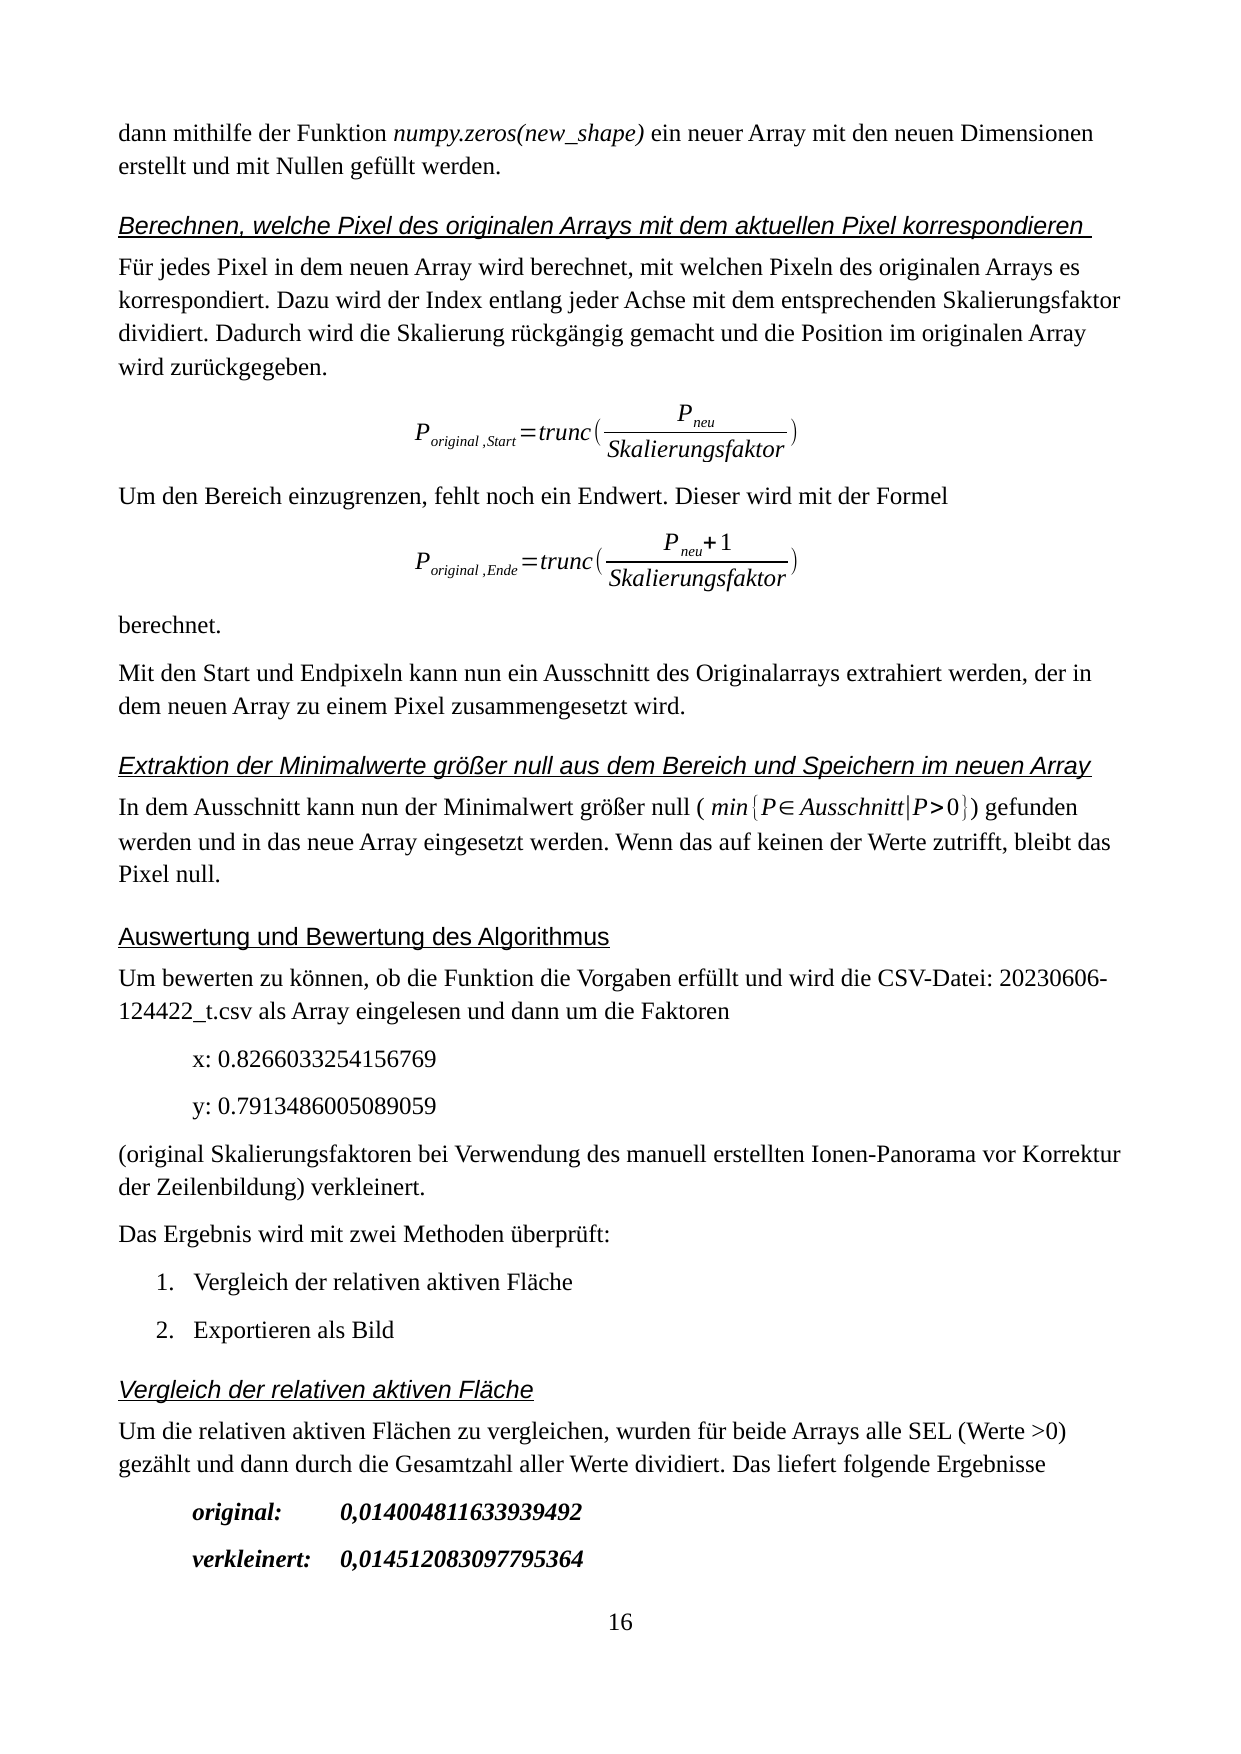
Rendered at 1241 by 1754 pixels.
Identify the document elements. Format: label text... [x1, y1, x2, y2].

text verkleinert: 0,014512083097795364 [118, 1544, 1122, 1573]
subtitle Vergleich der relativen aktiven Fläche [118, 1375, 1122, 1403]
text Das Ergebnis wird mit zwei Methoden überprüft: [118, 1219, 1122, 1248]
subtitle Auswertung und Bewertung des Algorithmus [118, 922, 1122, 951]
text y: 0.7913486005089059 [118, 1091, 1122, 1120]
text Um den Bereich einzugrenzen, fehlt noch ein Endwert. Dieser wird mit der Formel [118, 481, 1122, 509]
text original: 0,014004811633939492 [118, 1497, 1122, 1525]
text Um die relativen aktiven Flächen zu vergleichen, wurden für beide Arrays alle SEL (Werte >0) gezählt und dann durch die Gesamtzahl aller Werte dividiert. Das liefert folgende Ergebnisse [118, 1416, 1122, 1478]
list Exportieren als Bild [156, 1315, 1122, 1343]
text Mit den Start und Endpixeln kann nun ein Ausschnitt des Originalarrays extrahiert werden, der in dem neuen Array zu einem Pixel zusammengesetzt wird. [118, 658, 1122, 719]
list Vergleich der relativen aktiven Fläche [156, 1267, 1122, 1296]
text x: 0.8266033254156769 [118, 1044, 1122, 1072]
subtitle Berechnen, welche Pixel des originalen Arrays mit dem aktuellen Pixel korrespondieren [118, 211, 1122, 240]
text Für jedes Pixel in dem neuen Array wird berechnet, mit welchen Pixeln des originalen Arrays es korrespondiert. Dazu wird der Index entlang jeder Achse mit dem entsprechenden Skalierungsfaktor dividiert. Dadurch wird die Skalierung rückgängig gemacht und die Position im originalen Array wird zurückgegeben. [118, 252, 1122, 380]
text Um bewerten zu können, ob die Funktion die Vorgaben erfüllt und wird die CSV-Datei: 20230606-124422_t.csv als Array eingelesen und dann um die Faktoren [118, 963, 1122, 1025]
text berechnet. [118, 610, 1122, 639]
subtitle Extraktion der Minimalwerte größer null aus dem Bereich und Speichern im neuen Array [118, 751, 1122, 779]
text In dem Ausschnitt kann nun der Minimalwert größer null ( ) gefunden werden und in das neue Array eingesetzt werden. Wenn das auf keinen der Werte zutrifft, bleibt das Pixel null. [118, 792, 1122, 888]
text dann mithilfe der Funktion numpy.zeros(new_shape) ein neuer Array mit den neuen Dimensionen erstellt und mit Nullen gefüllt werden. [118, 118, 1122, 180]
text (original Skalierungsfaktoren bei Verwendung des manuell erstellten Ionen-Panorama vor Korrektur der Zeilenbildung) verkleinert. [118, 1139, 1122, 1201]
